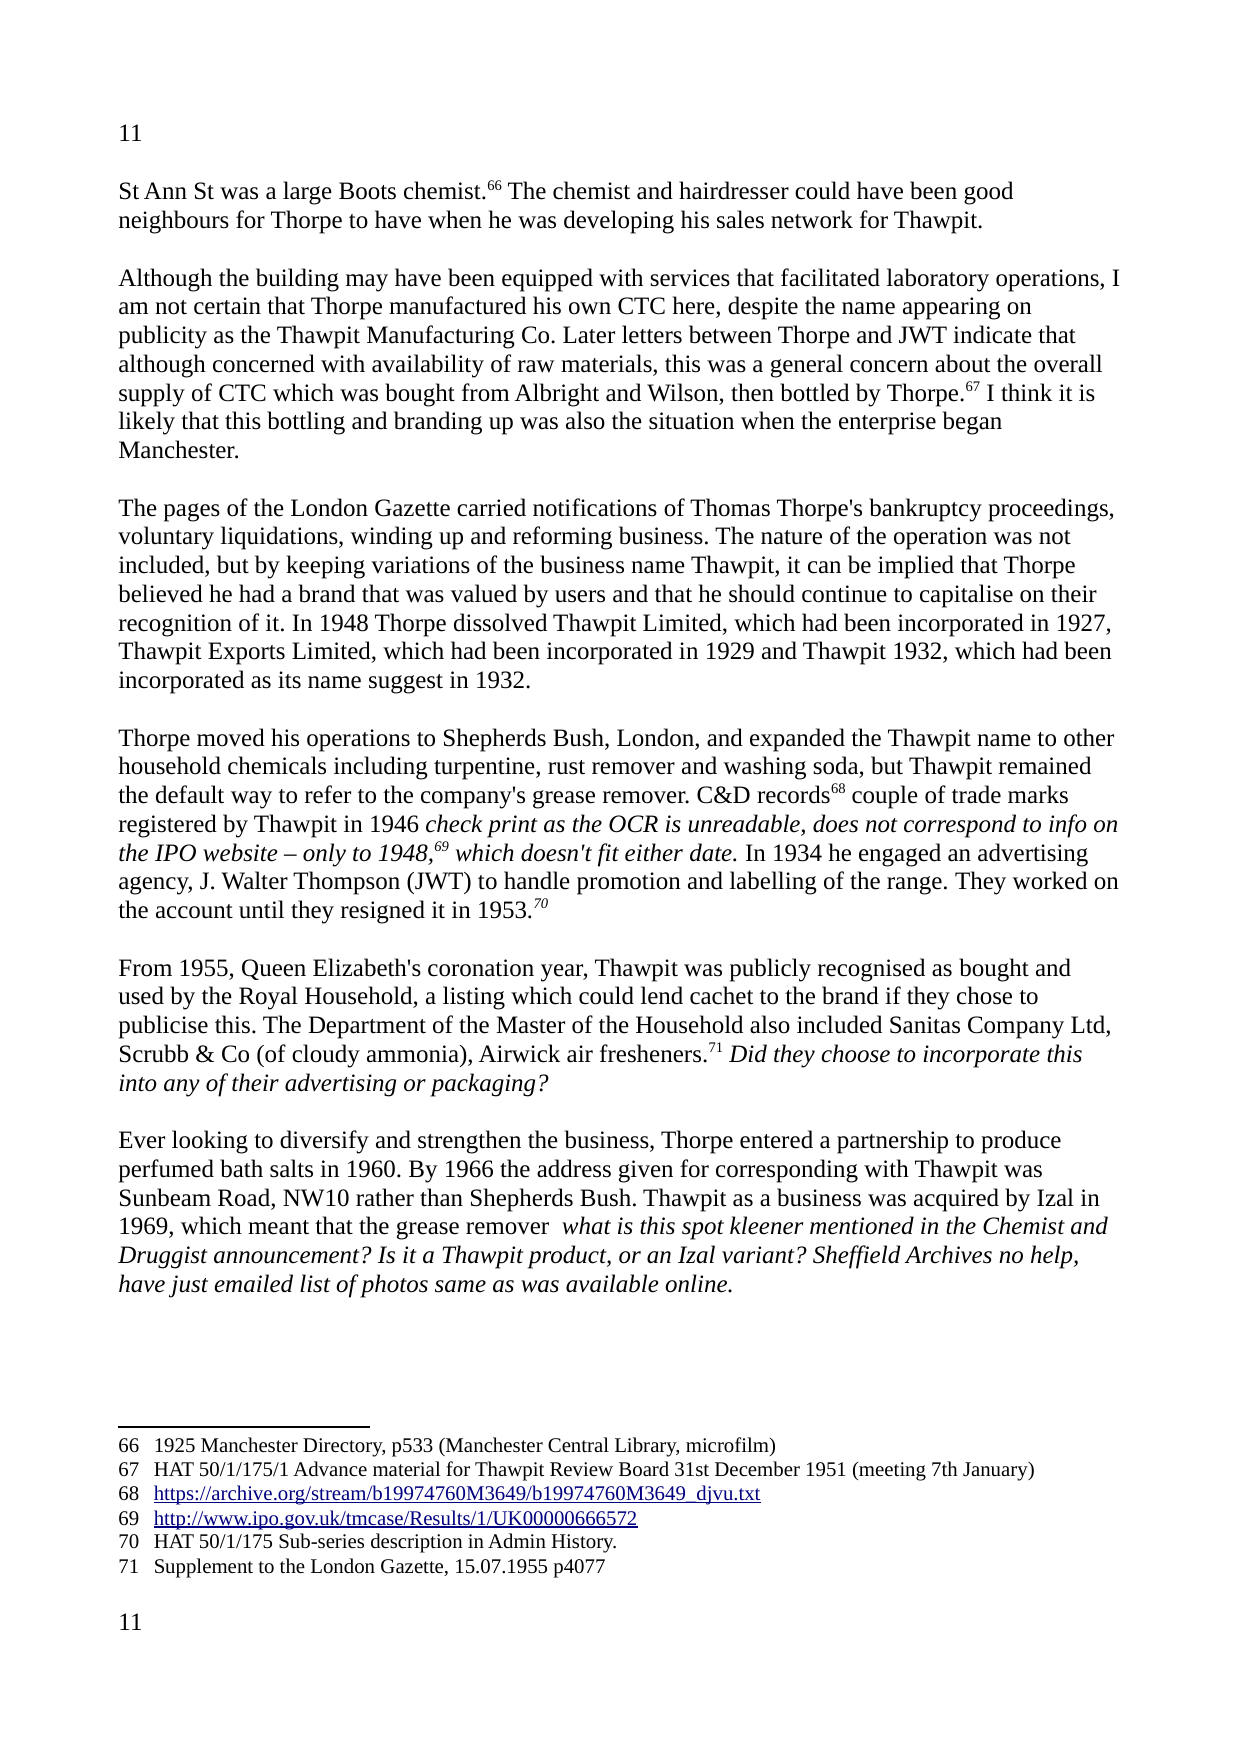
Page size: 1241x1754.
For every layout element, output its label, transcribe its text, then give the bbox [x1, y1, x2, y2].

text Supplement to the London Gazette, 15.07.1955 p4077 [118, 1553, 1122, 1578]
text HAT 50/1/175/1 Advance material for Thawpit Review Board 31st December 1951 (meeting 7th January) [118, 1457, 1122, 1481]
text https://archive.org/stream/b19974760M3649/b19974760M3649_djvu.txt [118, 1481, 1122, 1505]
text Although the building may have been equipped with services that facilitated laboratory operations, I am not certain that Thorpe manufactured his own CTC here, despite the name appearing on publicity as the Thawpit Manufacturing Co. Later letters between Thorpe and JWT indicate that although concerned with availability of raw materials, this was a general concern about the overall supply of CTC which was bought from Albright and Wilson, then bottled by Thorpe. I think it is likely that this bottling and branding up was also the situation when the enterprise began Manchester. [118, 263, 1122, 464]
text Ever looking to diversify and strengthen the business, Thorpe entered a partnership to produce perfumed bath salts in 1960. By 1966 the address given for corresponding with Thawpit was Sunbeam Road, NW10 rather than Shepherds Bush. Thawpit as a business was acquired by Izal in 1969, which meant that the grease remover what is this spot kleener mentioned in the Chemist and Druggist announcement? Is it a Thawpit product, or an Izal variant? Sheffield Archives no help, have just emailed list of photos same as was available online. [118, 1125, 1122, 1298]
text Thorpe moved his operations to Shepherds Bush, London, and expanded the Thawpit name to other household chemicals including turpentine, rust remover and washing soda, but Thawpit remained the default way to refer to the company's grease remover. C&D records couple of trade marks registered by Thawpit in 1946 check print as the OCR is unreadable, does not correspond to info on the IPO website – only to 1948, which doesn't fit either date. In 1934 he engaged an advertising agency, J. Walter Thompson (JWT) to handle promotion and labelling of the range. They worked on the account until they resigned it in 1953. [118, 723, 1122, 924]
text HAT 50/1/175 Sub-series description in Admin History. [118, 1529, 1122, 1553]
text From 1955, Queen Elizabeth's coronation year, Thawpit was publicly recognised as bought and used by the Royal Household, a listing which could lend cachet to the brand if they chose to publicise this. The Department of the Master of the Household also included Sanitas Company Ltd, Scrubb & Co (of cloudy ammonia), Airwick air fresheners. Did they choose to incorporate this into any of their advertising or packaging? [118, 953, 1122, 1096]
text http://www.ipo.gov.uk/tmcase/Results/1/UK00000666572 [118, 1505, 1122, 1529]
text The pages of the London Gazette carried notifications of Thomas Thorpe's bankruptcy proceedings, voluntary liquidations, winding up and reforming business. The nature of the operation was not included, but by keeping variations of the business name Thawpit, it can be implied that Thorpe believed he had a brand that was valued by users and that he should continue to capitalise on their recognition of it. In 1948 Thorpe dissolved Thawpit Limited, which had been incorporated in 1927, Thawpit Exports Limited, which had been incorporated in 1929 and Thawpit 1932, which had been incorporated as its name suggest in 1932. [118, 493, 1122, 694]
text St Ann St was a large Boots chemist. The chemist and hairdresser could have been good neighbours for Thorpe to have when he was developing his sales network for Thawpit. [118, 176, 1122, 234]
text 1925 Manchester Directory, p533 (Manchester Central Library, microfilm) [118, 1433, 1122, 1457]
